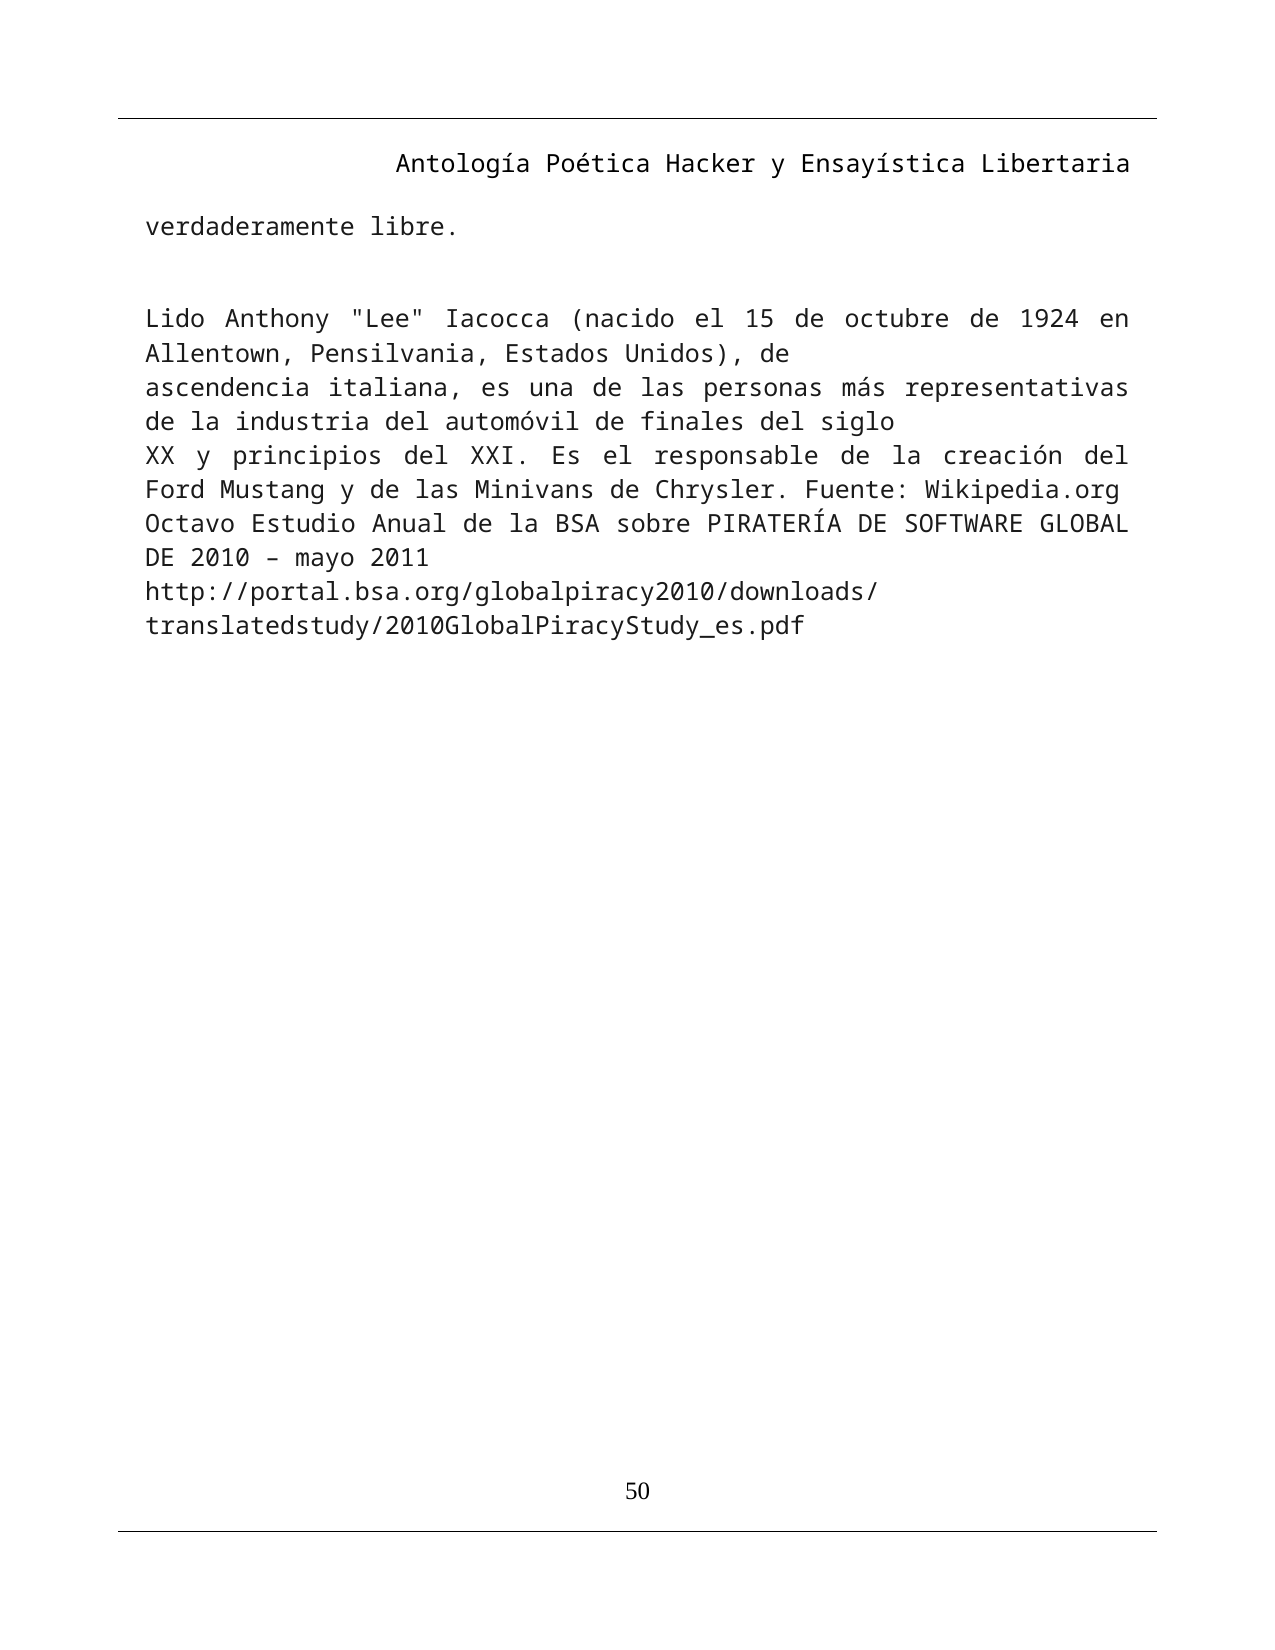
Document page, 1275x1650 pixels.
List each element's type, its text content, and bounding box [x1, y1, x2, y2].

text http://portal.bsa.org/globalpiracy2010/downloads/translatedstudy/2010GlobalPiracyStudy_es.pdf [145, 574, 1130, 642]
text verdaderamente libre. [145, 209, 1130, 243]
text Octavo Estudio Anual de la BSA sobre PIRATERÍA DE SOFTWARE GLOBAL DE 2010 – mayo 2011 [145, 506, 1130, 574]
text XX y principios del XXI. Es el responsable de la creación del Ford Mustang y de las Minivans de Chrysler. Fuente: Wikipedia.org [145, 437, 1130, 506]
text ascendencia italiana, es una de las personas más representativas de la industria del automóvil de finales del siglo [145, 369, 1130, 437]
text Lido Anthony "Lee" Iacocca (nacido el 15 de octubre de 1924 en Allentown, Pensilvania, Estados Unidos), de [145, 301, 1130, 369]
